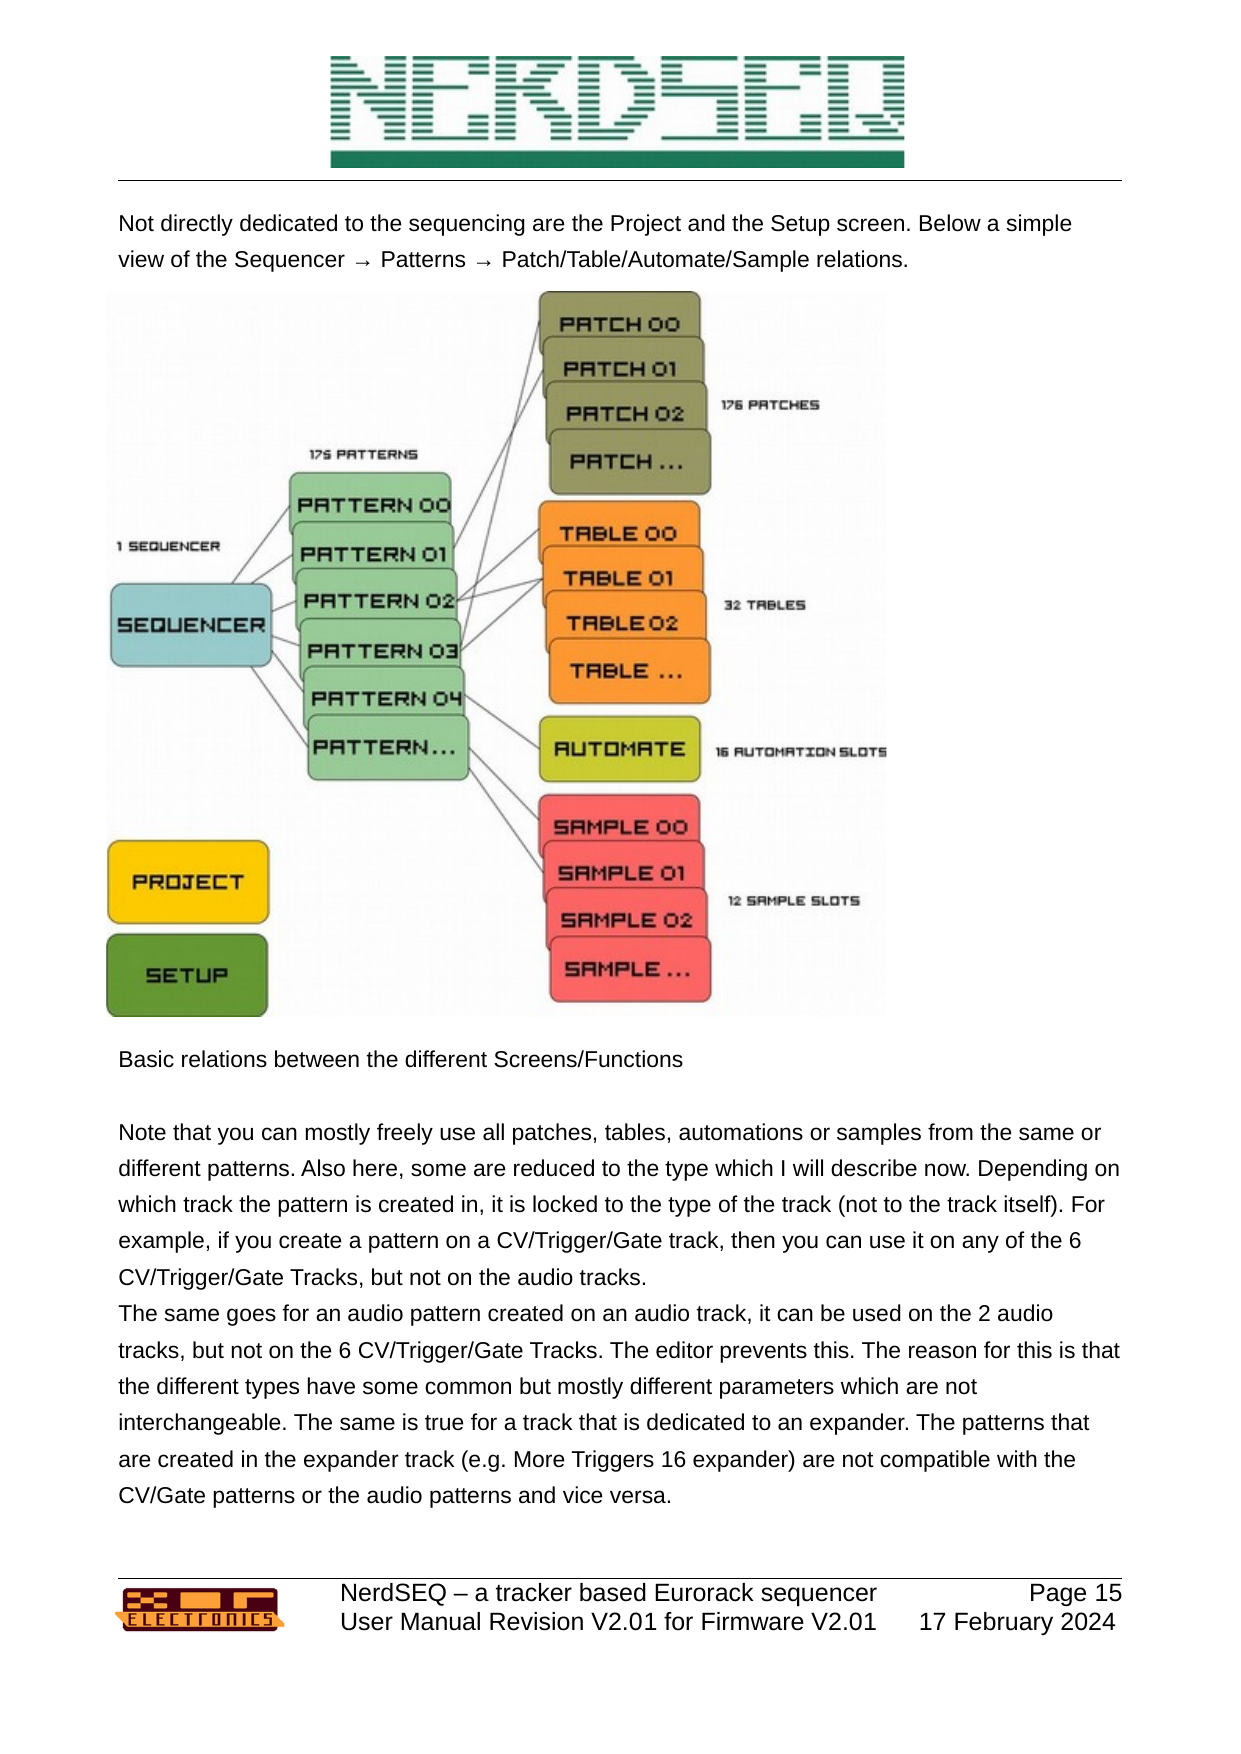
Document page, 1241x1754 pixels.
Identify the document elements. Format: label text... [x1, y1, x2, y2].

picture [115, 1584, 285, 1634]
text Basic relations between the different Screens/Functions [118, 1046, 1122, 1072]
text Note that you can mostly freely use all patches, tables, automations or samples from the same or different patterns. Also here, some are reduced to the type which I will describe now. Depending on which track the pattern is created in, it is locked to the type of the track (not to the track itself). For example, if you create a pattern on a CV/Trigger/Gate track, then you can use it on any of the 6 CV/Trigger/Gate Tracks, but not on the audio tracks. [118, 1118, 1122, 1290]
picture [106, 291, 887, 1017]
picture [330, 56, 905, 168]
text The same goes for an audio pattern created on an audio track, it can be used on the 2 audio tracks, but not on the 6 CV/Trigger/Gate Tracks. The editor prevents this. The reason for this is that the different types have some common but mostly different parameters which are not interchangeable. The same is true for a track that is dedicated to an expander. The patterns that are created in the expander track (e.g. More Triggers 16 expander) are not compatible with the CV/Gate patterns or the audio patterns and vice versa. [118, 1300, 1122, 1508]
text Not directly dedicated to the sequencing are the Project and the Setup screen. Below a simple view of the Sequencer → Patterns → Patch/Table/Automate/Sample relations. [118, 209, 1122, 272]
